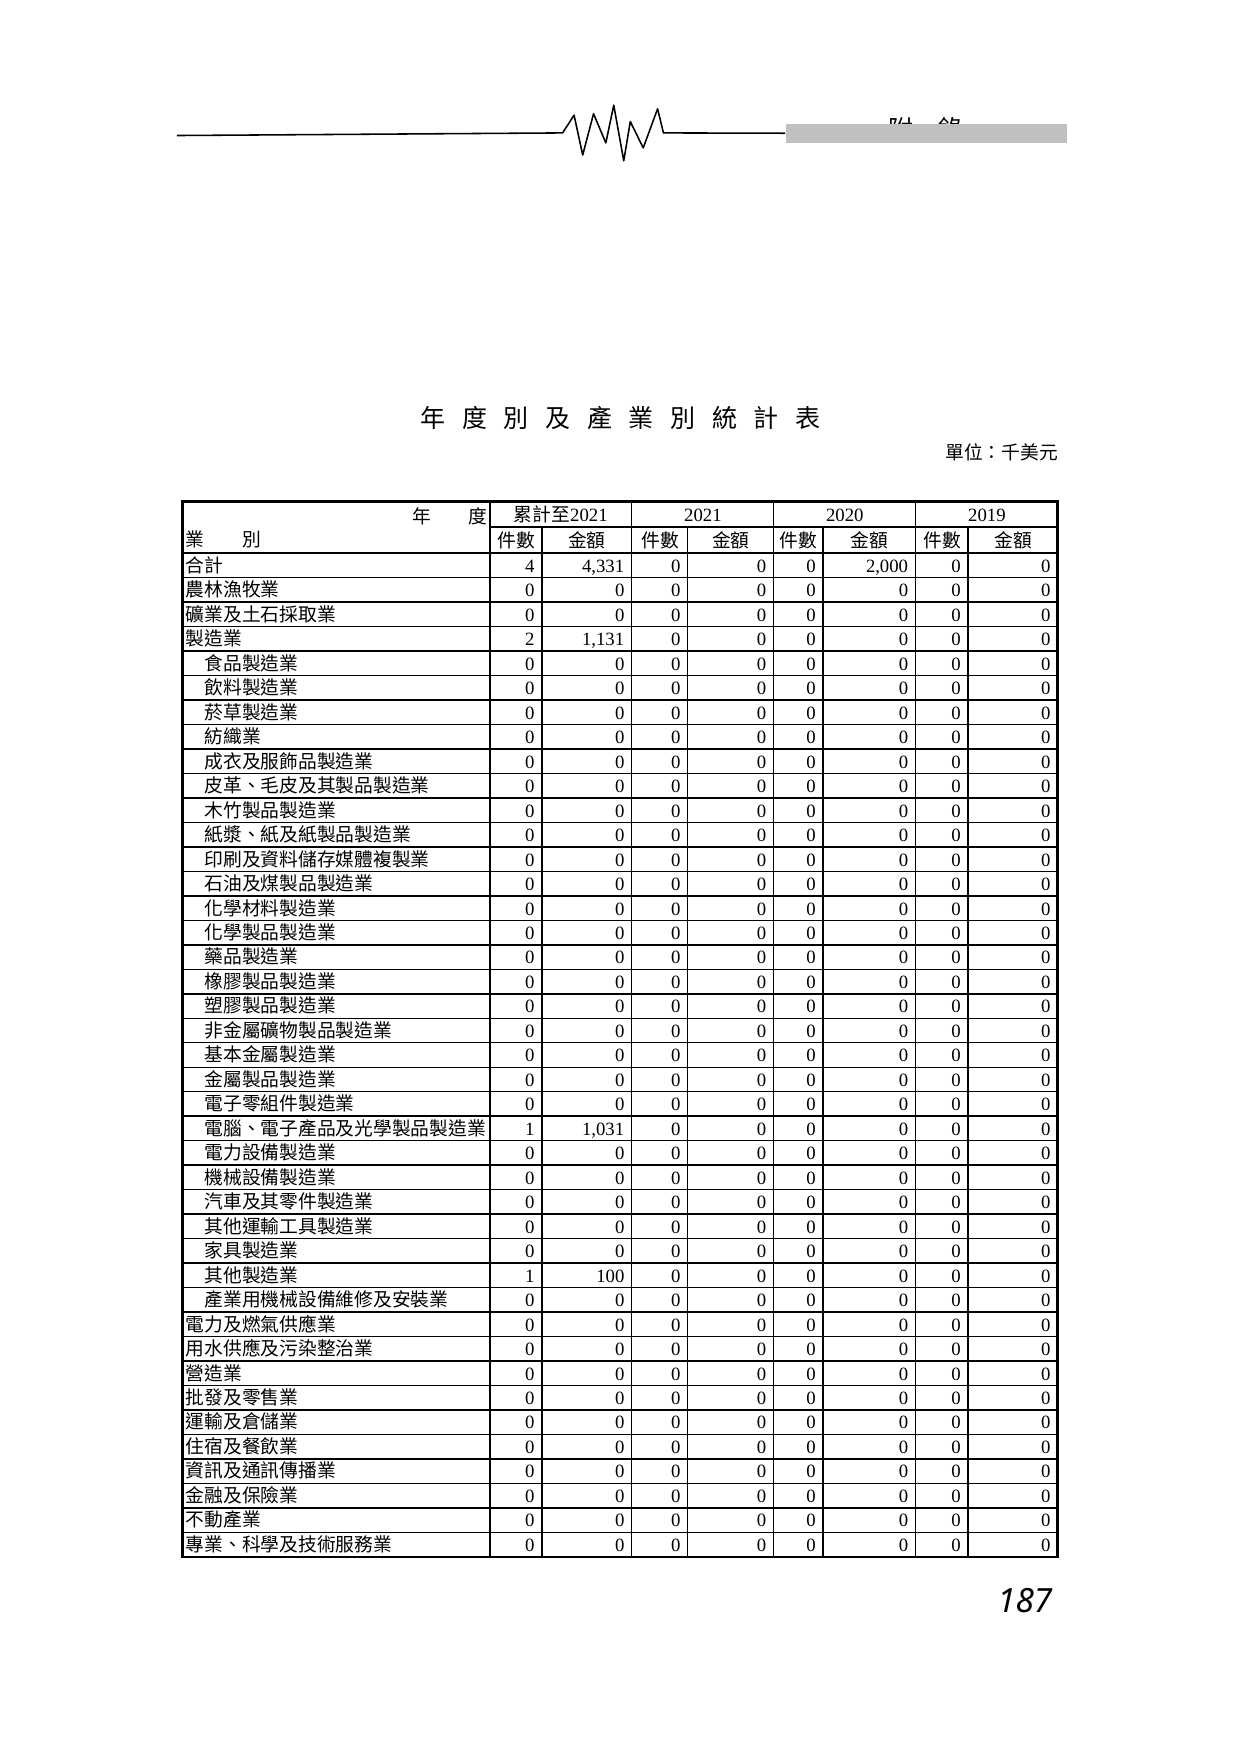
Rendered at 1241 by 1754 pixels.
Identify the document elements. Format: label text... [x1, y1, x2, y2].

table_cell 0 [969, 750, 1056, 773]
table_cell 0 [774, 603, 822, 626]
table_cell 0 [824, 1068, 915, 1091]
table_cell 0 [491, 1166, 541, 1189]
table_cell 0 [916, 1166, 967, 1189]
table_cell 礦業及土石採取業 [184, 603, 489, 626]
table_cell 0 [543, 1337, 631, 1360]
table_cell 0 [916, 725, 967, 748]
table_cell 0 [774, 1043, 822, 1066]
table_cell 批發及零售業 [184, 1386, 489, 1409]
table_cell 0 [916, 897, 967, 919]
table_cell 0 [491, 676, 541, 699]
table_cell 0 [543, 578, 631, 601]
table_cell 0 [916, 1533, 967, 1556]
table_cell 其他製造業 [184, 1264, 489, 1287]
table_cell 0 [491, 1337, 541, 1360]
table_cell 0 [969, 1043, 1056, 1066]
table_cell 0 [632, 946, 687, 968]
table_cell 0 [969, 1460, 1056, 1482]
table_cell 0 [543, 823, 631, 846]
table_cell 金屬製品製造業 [184, 1068, 489, 1091]
table_cell 汽車及其零件製造業 [184, 1190, 489, 1213]
table_cell 0 [491, 995, 541, 1017]
table_cell 0 [774, 1386, 822, 1409]
table_cell 0 [824, 1264, 915, 1287]
table_cell 0 [543, 1141, 631, 1164]
table_cell 0 [688, 652, 773, 675]
table_cell 0 [916, 1092, 967, 1115]
table_cell 0 [543, 676, 631, 699]
table_cell 0 [969, 921, 1056, 944]
table_cell 0 [916, 1362, 967, 1384]
table_cell 木竹製品製造業 [184, 799, 489, 822]
table_cell 0 [688, 1484, 773, 1507]
table_cell 0 [491, 1288, 541, 1311]
table_cell 0 [969, 1068, 1056, 1091]
table_cell 0 [969, 725, 1056, 748]
table_cell 0 [688, 970, 773, 993]
table_cell 0 [969, 1141, 1056, 1164]
table_cell 件數 [916, 528, 967, 552]
table_cell 0 [969, 1386, 1056, 1409]
table_cell 0 [969, 774, 1056, 797]
table_cell 0 [824, 1509, 915, 1531]
table_cell 0 [824, 1190, 915, 1213]
table_cell 0 [916, 1019, 967, 1042]
table_cell 印刷及資料儲存媒體複製業 [184, 848, 489, 871]
table_cell 0 [491, 921, 541, 944]
table_cell 0 [632, 1313, 687, 1336]
table_cell 0 [632, 897, 687, 919]
table_cell 0 [824, 1337, 915, 1360]
table_cell 0 [632, 1215, 687, 1238]
table_cell 0 [774, 1362, 822, 1384]
table_cell 0 [916, 1435, 967, 1458]
table_cell 0 [491, 1068, 541, 1091]
table_cell 金融及保險業 [184, 1484, 489, 1507]
table_cell 0 [969, 872, 1056, 895]
table_cell 0 [774, 897, 822, 919]
table_cell 0 [969, 1337, 1056, 1360]
table_cell 0 [774, 799, 822, 822]
table_cell 0 [824, 1166, 915, 1189]
table_cell 0 [688, 554, 773, 577]
table_cell 0 [688, 725, 773, 748]
table_cell 0 [774, 1190, 822, 1213]
table_cell 0 [632, 1043, 687, 1066]
table_cell 0 [491, 946, 541, 968]
table_cell 0 [824, 921, 915, 944]
table_cell 0 [491, 1313, 541, 1336]
table_cell 0 [916, 1117, 967, 1140]
table_cell 0 [632, 1239, 687, 1262]
table_cell 成衣及服飾品製造業 [184, 750, 489, 773]
table_cell 0 [632, 1509, 687, 1531]
table_cell 0 [916, 701, 967, 724]
table_cell 0 [969, 578, 1056, 601]
table_cell 0 [969, 1239, 1056, 1262]
table_cell 0 [632, 1411, 687, 1433]
table_cell 0 [824, 603, 915, 626]
table_cell 0 [969, 1117, 1056, 1140]
table_cell 0 [632, 1533, 687, 1556]
table_cell 0 [632, 1288, 687, 1311]
table_cell 0 [688, 1435, 773, 1458]
table_cell 0 [824, 652, 915, 675]
table_cell 0 [543, 1313, 631, 1336]
table_cell 非金屬礦物製品製造業 [184, 1019, 489, 1042]
table_cell 0 [632, 1484, 687, 1507]
table_cell 0 [824, 750, 915, 773]
table_cell 0 [774, 1019, 822, 1042]
table_cell 0 [824, 676, 915, 699]
table_cell 0 [916, 1264, 967, 1287]
table_cell 0 [774, 995, 822, 1017]
table_cell 0 [824, 897, 915, 919]
table_cell 0 [491, 823, 541, 846]
table_cell 0 [969, 1435, 1056, 1458]
table_cell 0 [916, 848, 967, 871]
table_cell 0 [969, 1215, 1056, 1238]
table_cell 0 [632, 774, 687, 797]
table_cell 0 [543, 1068, 631, 1091]
table_cell 電力及燃氣供應業 [184, 1313, 489, 1336]
table_cell 0 [632, 676, 687, 699]
table_cell 0 [774, 554, 822, 577]
table_cell 0 [916, 676, 967, 699]
table_cell 0 [774, 1215, 822, 1238]
table_cell 0 [774, 1484, 822, 1507]
table_cell 其他運輸工具製造業 [184, 1215, 489, 1238]
table_cell 0 [688, 774, 773, 797]
table_cell 0 [824, 1533, 915, 1556]
table_cell 0 [774, 578, 822, 601]
table_cell 0 [688, 750, 773, 773]
table_cell 0 [916, 627, 967, 650]
table_cell 0 [774, 1509, 822, 1531]
table_cell 0 [824, 1484, 915, 1507]
table_cell 0 [969, 1484, 1056, 1507]
table_cell 合計 [184, 554, 489, 577]
table_cell 0 [632, 750, 687, 773]
table_cell 基本金屬製造業 [184, 1043, 489, 1066]
table_cell 0 [688, 799, 773, 822]
table_cell 0 [774, 1337, 822, 1360]
table_cell 0 [688, 1264, 773, 1287]
table_cell 0 [916, 799, 967, 822]
table_cell 0 [632, 872, 687, 895]
table_cell 0 [969, 1092, 1056, 1115]
table_cell 0 [916, 1337, 967, 1360]
table_cell 0 [916, 1190, 967, 1213]
table_cell 專業、科學及技術服務業 [184, 1533, 489, 1556]
table_cell 0 [688, 1386, 773, 1409]
table_cell 0 [543, 1484, 631, 1507]
table_cell 0 [688, 1313, 773, 1336]
table_cell 化學製品製造業 [184, 921, 489, 944]
table_cell 0 [632, 1019, 687, 1042]
table_cell 橡膠製品製造業 [184, 970, 489, 993]
table_cell 0 [491, 603, 541, 626]
table_cell 0 [632, 578, 687, 601]
table_cell 0 [491, 872, 541, 895]
table_cell 0 [916, 1460, 967, 1482]
table_cell 0 [774, 1460, 822, 1482]
table_cell 0 [824, 578, 915, 601]
table_cell 0 [774, 1068, 822, 1091]
table_cell 0 [491, 578, 541, 601]
table_cell 0 [688, 1141, 773, 1164]
table_cell 0 [969, 701, 1056, 724]
table_cell 0 [491, 1533, 541, 1556]
table_cell 家具製造業 [184, 1239, 489, 1262]
table_cell 0 [824, 1386, 915, 1409]
table_cell 0 [632, 1141, 687, 1164]
table_cell 0 [543, 1215, 631, 1238]
table_cell 0 [774, 1411, 822, 1433]
table_cell 0 [824, 1362, 915, 1384]
table_cell 0 [543, 725, 631, 748]
table_cell 0 [632, 848, 687, 871]
table_cell 0 [824, 848, 915, 871]
table_cell 0 [491, 848, 541, 871]
table_cell 0 [916, 750, 967, 773]
table_cell 0 [491, 1435, 541, 1458]
table_cell 0 [824, 627, 915, 650]
table_cell 住宿及餐飲業 [184, 1435, 489, 1458]
table_cell 0 [688, 897, 773, 919]
table_cell 紡織業 [184, 725, 489, 748]
table_cell 0 [543, 799, 631, 822]
table_cell 0 [543, 1288, 631, 1311]
table_cell 0 [632, 921, 687, 944]
table_cell 0 [916, 823, 967, 846]
table_cell 0 [916, 1043, 967, 1066]
table_cell 金額 [543, 528, 631, 552]
table_cell 0 [491, 1141, 541, 1164]
table_cell 0 [916, 774, 967, 797]
table_header 2021 [632, 503, 773, 526]
table_cell 0 [491, 1215, 541, 1238]
table_cell 0 [774, 823, 822, 846]
table_cell 0 [824, 1117, 915, 1140]
table_cell 2 [491, 627, 541, 650]
table_cell 0 [916, 872, 967, 895]
table_cell 0 [824, 1092, 915, 1115]
table_cell 0 [543, 774, 631, 797]
table_cell 0 [916, 1288, 967, 1311]
table_cell 0 [688, 823, 773, 846]
table_cell 0 [916, 1386, 967, 1409]
table_cell 0 [491, 1239, 541, 1262]
table_cell 0 [824, 1288, 915, 1311]
table_cell 0 [916, 1068, 967, 1091]
table_cell 0 [543, 897, 631, 919]
table_cell 0 [774, 872, 822, 895]
table_cell 0 [632, 823, 687, 846]
table_cell 0 [688, 921, 773, 944]
table_cell 0 [688, 1019, 773, 1042]
table_cell 0 [774, 627, 822, 650]
table_cell 0 [543, 1362, 631, 1384]
table_cell 0 [824, 774, 915, 797]
table_cell 0 [774, 1313, 822, 1336]
table_cell 1 [491, 1117, 541, 1140]
table_cell 0 [824, 995, 915, 1017]
table_cell 0 [969, 554, 1056, 577]
table_cell 0 [824, 1239, 915, 1262]
table_cell 0 [491, 1362, 541, 1384]
table_cell 0 [632, 725, 687, 748]
table_cell 機械設備製造業 [184, 1166, 489, 1189]
table_cell 0 [688, 1190, 773, 1213]
table_cell 0 [774, 676, 822, 699]
table_cell 0 [632, 1337, 687, 1360]
table_cell 0 [969, 946, 1056, 968]
table_cell 0 [824, 701, 915, 724]
table_cell 0 [916, 1141, 967, 1164]
table_cell 0 [969, 603, 1056, 626]
table_cell 0 [969, 1190, 1056, 1213]
table_cell 飲料製造業 [184, 676, 489, 699]
table_cell 0 [632, 970, 687, 993]
table_cell 0 [969, 1288, 1056, 1311]
table_cell 石油及煤製品製造業 [184, 872, 489, 895]
table_cell 0 [916, 970, 967, 993]
table_cell 0 [774, 1533, 822, 1556]
table_cell 0 [632, 799, 687, 822]
table_cell 0 [688, 872, 773, 895]
table_cell 菸草製造業 [184, 701, 489, 724]
table_cell 100 [543, 1264, 631, 1287]
table_cell 0 [688, 1239, 773, 1262]
table_cell 0 [969, 995, 1056, 1017]
table_cell 0 [688, 1288, 773, 1311]
table_cell 4 [491, 554, 541, 577]
table_cell 0 [491, 774, 541, 797]
text 單位：千美元 [183, 438, 1058, 465]
table_cell 0 [688, 1337, 773, 1360]
table_cell 件數 [491, 528, 541, 552]
table_cell 0 [543, 872, 631, 895]
table_cell 0 [543, 1019, 631, 1042]
table_cell 0 [774, 946, 822, 968]
table_cell 0 [491, 701, 541, 724]
table_cell 1,131 [543, 627, 631, 650]
table_cell 0 [688, 578, 773, 601]
table_cell 0 [491, 970, 541, 993]
table_cell 紙漿、紙及紙製品製造業 [184, 823, 489, 846]
table_cell 0 [774, 1264, 822, 1287]
table_cell 0 [688, 1411, 773, 1433]
table_cell 0 [632, 1362, 687, 1384]
table_cell 0 [688, 1068, 773, 1091]
table_cell 1 [491, 1264, 541, 1287]
table_cell 藥品製造業 [184, 946, 489, 968]
table_cell 0 [491, 1484, 541, 1507]
table_cell 0 [969, 848, 1056, 871]
table_cell 0 [824, 823, 915, 846]
table_cell 資訊及通訊傳播業 [184, 1460, 489, 1482]
table_cell 皮革、毛皮及其製品製造業 [184, 774, 489, 797]
table_cell 0 [491, 1019, 541, 1042]
table_cell 0 [632, 701, 687, 724]
table_cell 農林漁牧業 [184, 578, 489, 601]
table_cell 0 [969, 1313, 1056, 1336]
table_cell 0 [916, 603, 967, 626]
table_cell 0 [774, 1435, 822, 1458]
table_cell 0 [688, 1215, 773, 1238]
table_header 累計至2021 [491, 503, 631, 526]
table_cell 0 [543, 1092, 631, 1115]
table_cell 0 [916, 1239, 967, 1262]
table_cell 0 [916, 995, 967, 1017]
table_cell 0 [774, 848, 822, 871]
table_cell 0 [543, 603, 631, 626]
table_cell 0 [688, 1460, 773, 1482]
table_cell 0 [916, 921, 967, 944]
table_cell 0 [491, 1190, 541, 1213]
table_cell 0 [824, 799, 915, 822]
table_cell 0 [543, 848, 631, 871]
table_cell 運輸及倉儲業 [184, 1411, 489, 1433]
table_cell 件數 [632, 528, 687, 552]
table_cell 電子零組件製造業 [184, 1092, 489, 1115]
table_cell 0 [543, 1411, 631, 1433]
table_cell 0 [491, 799, 541, 822]
table_cell 0 [688, 603, 773, 626]
table_cell 0 [774, 1166, 822, 1189]
table_cell 0 [824, 1411, 915, 1433]
table_cell 0 [491, 897, 541, 919]
table_cell 0 [491, 652, 541, 675]
table_cell 0 [632, 1166, 687, 1189]
table_cell 0 [774, 1092, 822, 1115]
table_cell 產業用機械設備維修及安裝業 [184, 1288, 489, 1311]
table_cell 0 [688, 1362, 773, 1384]
table_header 2020 [774, 503, 915, 526]
table_cell 0 [824, 1215, 915, 1238]
table_cell 0 [774, 701, 822, 724]
table_cell 0 [688, 848, 773, 871]
table_cell 電力設備製造業 [184, 1141, 489, 1164]
table_cell 0 [969, 676, 1056, 699]
table_cell 0 [969, 1019, 1056, 1042]
table_cell 0 [632, 1068, 687, 1091]
table_cell 0 [969, 897, 1056, 919]
table_header 年 度 業 別 [184, 503, 489, 552]
table_cell 0 [824, 1019, 915, 1042]
table_cell 0 [543, 652, 631, 675]
table_cell 0 [543, 1166, 631, 1189]
table_cell 0 [543, 1386, 631, 1409]
table_cell 0 [688, 1166, 773, 1189]
table_cell 0 [632, 1117, 687, 1140]
table_cell 0 [688, 946, 773, 968]
table_cell 0 [543, 1239, 631, 1262]
table_cell 0 [543, 1533, 631, 1556]
table_cell 0 [543, 946, 631, 968]
table_cell 1,031 [543, 1117, 631, 1140]
table_cell 0 [491, 1092, 541, 1115]
table_cell 0 [688, 1117, 773, 1140]
table_cell 金額 [824, 528, 915, 552]
table_cell 0 [969, 970, 1056, 993]
table_cell 0 [969, 627, 1056, 650]
table_cell 0 [491, 750, 541, 773]
table_cell 0 [632, 995, 687, 1017]
table_cell 0 [632, 1264, 687, 1287]
table_cell 0 [688, 1092, 773, 1115]
table_cell 0 [632, 1092, 687, 1115]
table_cell 0 [916, 946, 967, 968]
table_cell 0 [688, 676, 773, 699]
table_cell 0 [824, 970, 915, 993]
table_cell 0 [774, 774, 822, 797]
table_cell 金額 [969, 528, 1056, 552]
table_cell 0 [491, 1386, 541, 1409]
table_cell 0 [916, 1313, 967, 1336]
table_cell 0 [916, 578, 967, 601]
table_cell 0 [916, 1509, 967, 1531]
table_cell 0 [774, 1239, 822, 1262]
table_cell 0 [543, 995, 631, 1017]
table_cell 0 [774, 652, 822, 675]
table_cell 化學材料製造業 [184, 897, 489, 919]
table_cell 電腦、電子產品及光學製品製造業 [184, 1117, 489, 1140]
table_cell 0 [543, 701, 631, 724]
table_cell 0 [543, 1509, 631, 1531]
table_cell 0 [969, 1166, 1056, 1189]
table_cell 0 [824, 872, 915, 895]
table_cell 0 [543, 1460, 631, 1482]
table_cell 不動產業 [184, 1509, 489, 1531]
table_cell 0 [632, 1435, 687, 1458]
table_cell 0 [491, 725, 541, 748]
table_cell 0 [969, 1362, 1056, 1384]
table_cell 0 [774, 1141, 822, 1164]
table_cell 0 [543, 970, 631, 993]
table_cell 0 [969, 1509, 1056, 1531]
table_cell 0 [688, 1533, 773, 1556]
table_header 2019 [916, 503, 1056, 526]
table_cell 0 [688, 627, 773, 650]
table_cell 0 [969, 1533, 1056, 1556]
table_cell 0 [969, 823, 1056, 846]
table_cell 塑膠製品製造業 [184, 995, 489, 1017]
table_cell 0 [774, 1117, 822, 1140]
table_cell 0 [824, 1043, 915, 1066]
table_cell 0 [491, 1043, 541, 1066]
table_cell 0 [824, 946, 915, 968]
text 年度別及產業別統計表 [183, 375, 1058, 438]
table_cell 0 [969, 799, 1056, 822]
table_cell 0 [543, 1043, 631, 1066]
table_cell 0 [916, 1215, 967, 1238]
table_cell 件數 [774, 528, 822, 552]
table_cell 用水供應及污染整治業 [184, 1337, 489, 1360]
table_cell 0 [491, 1460, 541, 1482]
table_cell 0 [632, 1386, 687, 1409]
table_cell 0 [632, 652, 687, 675]
table_cell 0 [824, 1141, 915, 1164]
table_cell 0 [688, 701, 773, 724]
table_cell 食品製造業 [184, 652, 489, 675]
table_cell 0 [632, 1190, 687, 1213]
table_cell 0 [491, 1509, 541, 1531]
table_cell 金額 [688, 528, 773, 552]
table_cell 0 [774, 725, 822, 748]
table_cell 4,331 [543, 554, 631, 577]
table_cell 0 [969, 1411, 1056, 1433]
table_cell 0 [632, 1460, 687, 1482]
table_cell 0 [916, 554, 967, 577]
table_cell 0 [824, 1460, 915, 1482]
table_cell 0 [824, 1435, 915, 1458]
table_cell 0 [774, 750, 822, 773]
table_cell 0 [688, 1043, 773, 1066]
table_cell 0 [916, 1484, 967, 1507]
table_cell 0 [916, 1411, 967, 1433]
table_cell 0 [916, 652, 967, 675]
table_cell 0 [774, 921, 822, 944]
table_cell 0 [543, 750, 631, 773]
table_cell 0 [688, 995, 773, 1017]
table_cell 0 [969, 652, 1056, 675]
table_cell 0 [632, 627, 687, 650]
table_cell 營造業 [184, 1362, 489, 1384]
table_cell 製造業 [184, 627, 489, 650]
table_cell 0 [688, 1509, 773, 1531]
table_cell 0 [774, 970, 822, 993]
table_cell 0 [969, 1264, 1056, 1287]
table_cell 0 [824, 725, 915, 748]
table_cell 0 [543, 921, 631, 944]
table_cell 0 [632, 554, 687, 577]
table_cell 0 [543, 1190, 631, 1213]
table_cell 0 [632, 603, 687, 626]
table_cell 0 [491, 1411, 541, 1433]
table_cell 0 [824, 1313, 915, 1336]
table_cell 2,000 [824, 554, 915, 577]
table_cell 0 [543, 1435, 631, 1458]
table_cell 0 [774, 1288, 822, 1311]
